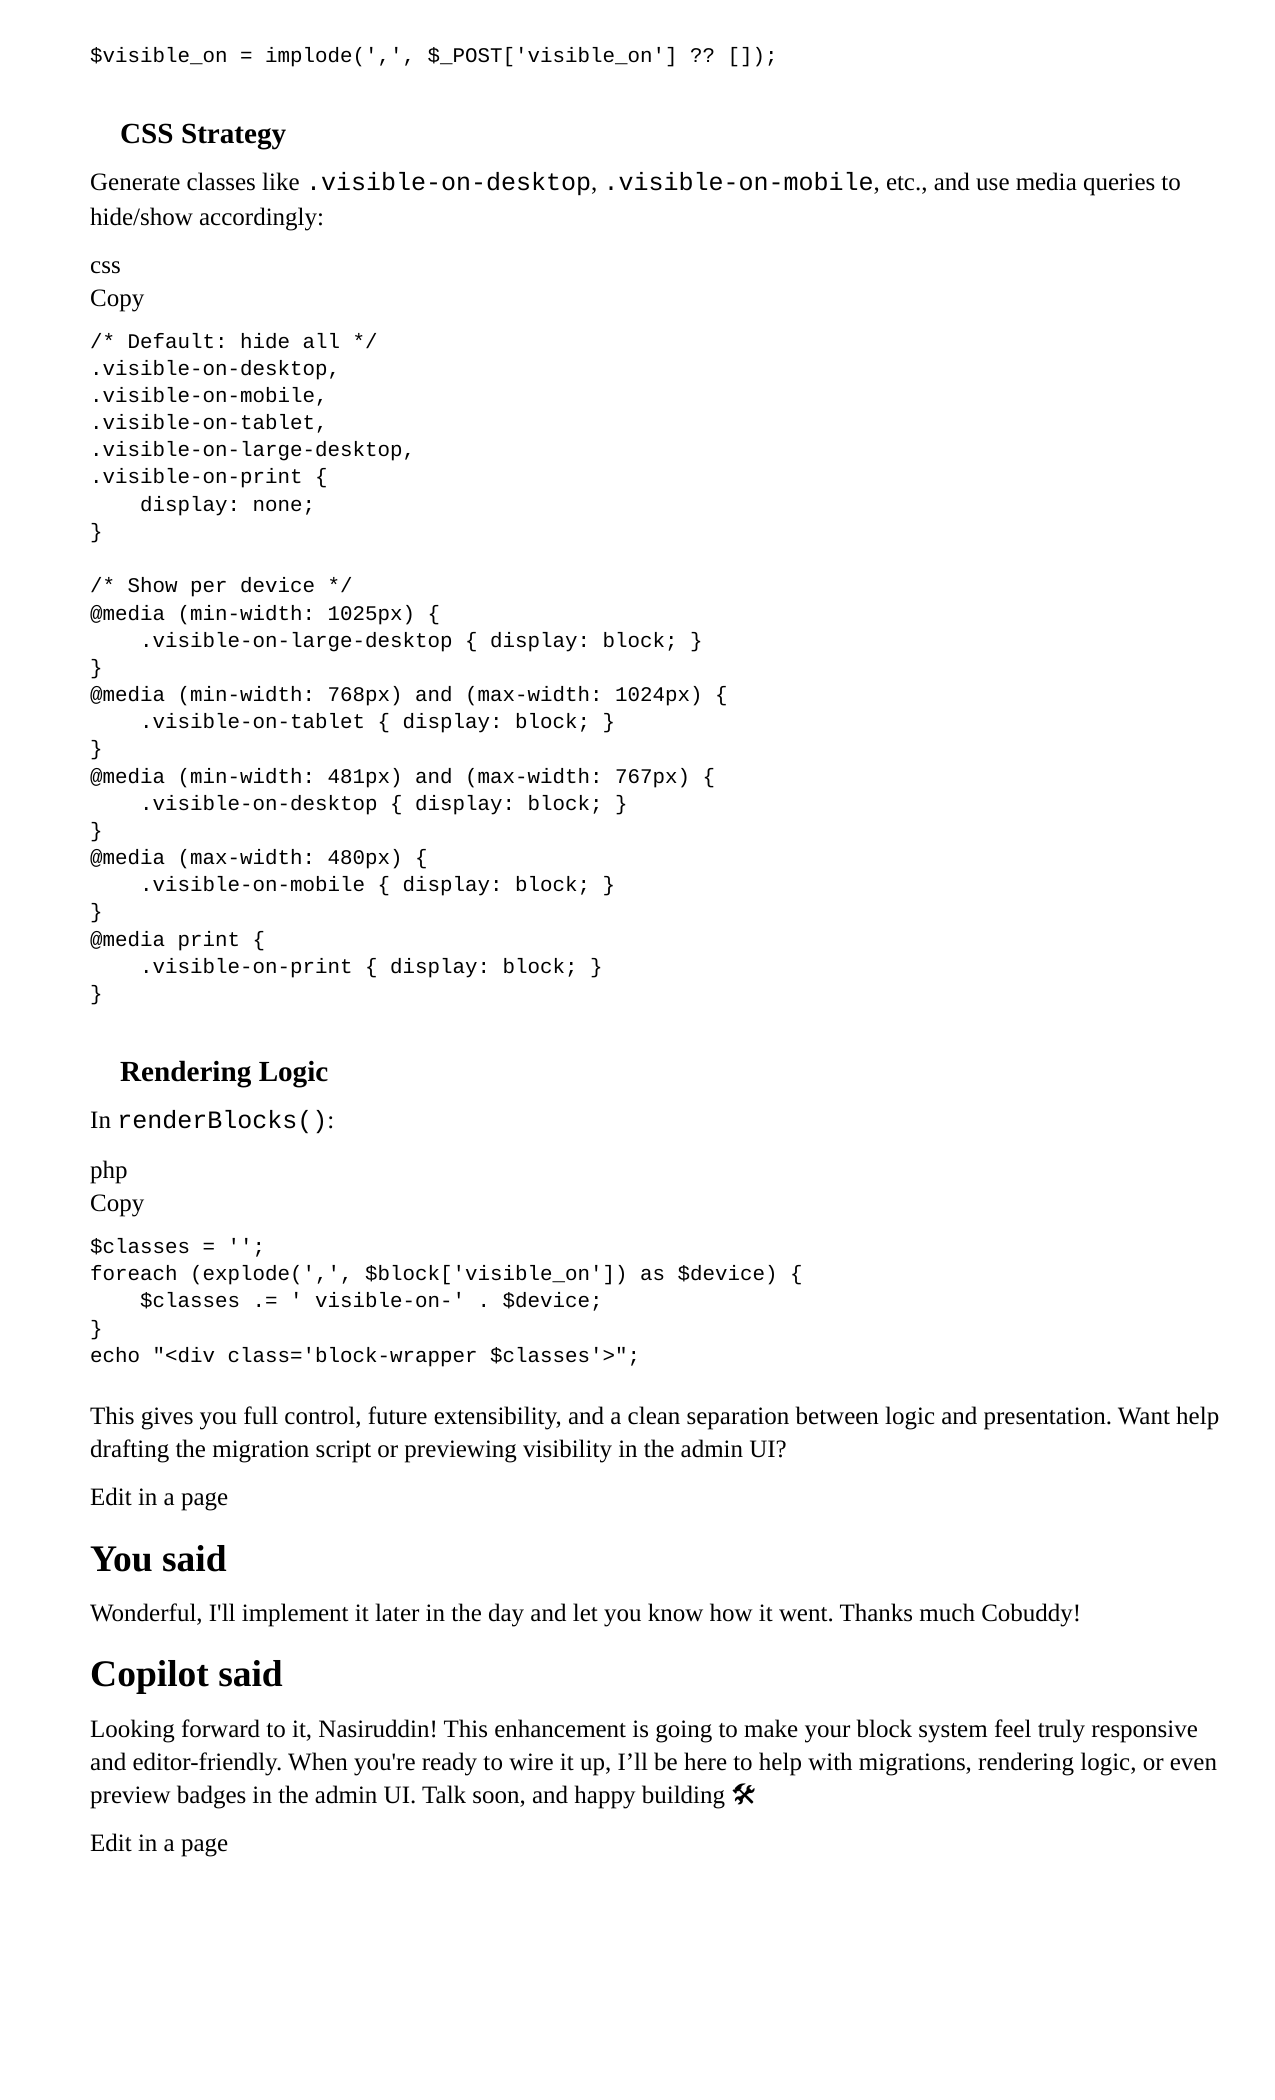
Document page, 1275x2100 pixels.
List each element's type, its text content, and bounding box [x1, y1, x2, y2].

text } [90, 1318, 1230, 1341]
text .visible-on-print { display: block; } [90, 956, 1230, 979]
text $visible_on = implode(',', $_POST['visible_on'] ?? []); [90, 45, 1230, 69]
text Edit in a page [90, 1828, 1230, 1856]
subtitle Copilot said [90, 1652, 1230, 1695]
text @media print { [90, 929, 1230, 952]
text .visible-on-mobile { display: block; } [90, 874, 1230, 898]
text .visible-on-large-desktop, [90, 439, 1230, 463]
text } [90, 983, 1230, 1007]
text .visible-on-mobile, [90, 385, 1230, 409]
subtitle 🧠 Rendering Logic [90, 1054, 1230, 1088]
text /* Default: hide all */ [90, 331, 1230, 354]
text } [90, 657, 1230, 681]
text /* Show per device */ [90, 575, 1230, 599]
text This gives you full control, future extensibility, and a clean separation between logic and presentation. Want help drafting the migration script or previewing visibility in the admin UI? [90, 1401, 1230, 1463]
text } [90, 738, 1230, 762]
text Copy [90, 1188, 1230, 1217]
text Copy [90, 283, 1230, 312]
text .visible-on-desktop, [90, 358, 1230, 381]
text Wonderful, I'll implement it later in the day and let you know how it went. Thanks much Cobuddy! [90, 1598, 1230, 1627]
text } [90, 521, 1230, 544]
subtitle 🎨 CSS Strategy [90, 116, 1230, 150]
text .visible-on-tablet, [90, 412, 1230, 436]
text @media (min-width: 481px) and (max-width: 767px) { [90, 766, 1230, 789]
text } [90, 820, 1230, 844]
text @media (max-width: 480px) { [90, 847, 1230, 871]
text Edit in a page [90, 1482, 1230, 1511]
text @media (min-width: 768px) and (max-width: 1024px) { [90, 684, 1230, 708]
text php [90, 1155, 1230, 1184]
text .visible-on-print { [90, 467, 1230, 490]
text $classes = ''; [90, 1236, 1230, 1260]
text In renderBlocks(): [90, 1105, 1230, 1136]
text css [90, 250, 1230, 279]
text } [90, 902, 1230, 925]
text $classes .= ' visible-on-' . $device; [90, 1290, 1230, 1314]
text echo "<div class='block-wrapper $classes'>"; [90, 1345, 1230, 1368]
text display: none; [90, 494, 1230, 517]
text .visible-on-desktop { display: block; } [90, 793, 1230, 816]
text Looking forward to it, Nasiruddin! This enhancement is going to make your block system feel truly responsive and editor-friendly. When you're ready to wire it up, I’ll be here to help with migrations, rendering logic, or even preview badges in the admin UI. Talk soon, and happy building 🛠️ [90, 1714, 1230, 1809]
subtitle You said [90, 1536, 1230, 1579]
text .visible-on-large-desktop { display: block; } [90, 630, 1230, 653]
text Generate classes like .visible-on-desktop, .visible-on-mobile, etc., and use media queries to hide/show accordingly: [90, 167, 1230, 231]
text @media (min-width: 1025px) { [90, 602, 1230, 626]
text .visible-on-tablet { display: block; } [90, 711, 1230, 735]
text foreach (explode(',', $block['visible_on']) as $device) { [90, 1263, 1230, 1287]
